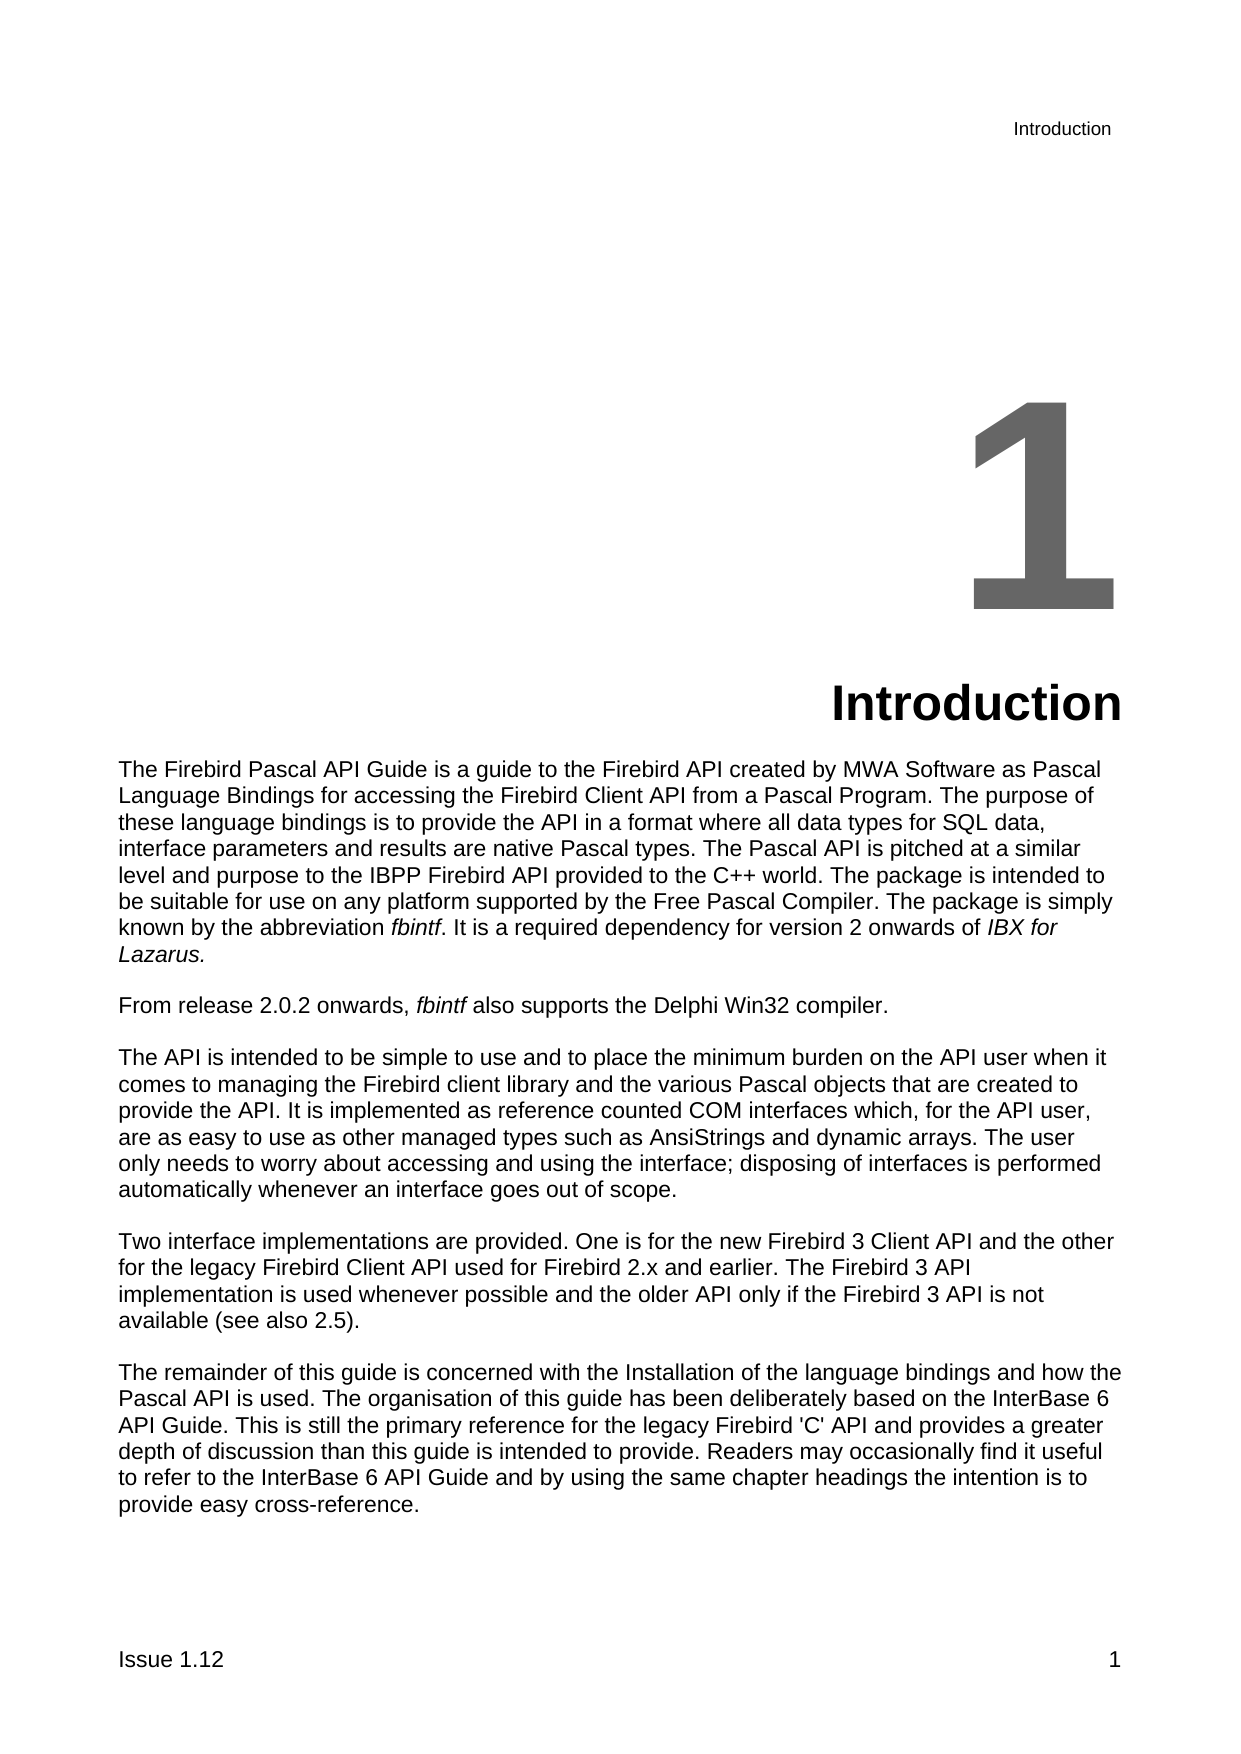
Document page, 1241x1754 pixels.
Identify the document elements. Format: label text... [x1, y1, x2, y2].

text The remainder of this guide is concerned with the Installation of the language bindings and how the Pascal API is used. The organisation of this guide has been deliberately based on the InterBase 6 API Guide. This is still the primary reference for the legacy Firebird 'C' API and provides a greater depth of discussion than this guide is intended to provide. Readers may occasionally find it useful to refer to the InterBase 6 API Guide and by using the same chapter headings the intention is to provide easy cross-reference. [118, 1359, 1122, 1517]
text From release 2.0.2 onwards, fbintf also supports the Delphi Win32 compiler. [118, 992, 1122, 1019]
text The Firebird Pascal API Guide is a guide to the Firebird API created by MWA Software as Pascal Language Bindings for accessing the Firebird Client API from a Pascal Program. The purpose of these language bindings is to provide the API in a format where all data types for SQL data, interface parameters and results are native Pascal types. The Pascal API is pitched at a similar level and purpose to the IBPP Firebird API provided to the C++ world. The package is intended to be suitable for use on any platform supported by the Free Pascal Compiler. The package is simply known by the abbreviation fbintf. It is a required dependency for version 2 onwards of IBX for Lazarus. [118, 756, 1122, 967]
text Two interface implementations are provided. One is for the new Firebird 3 Client API and the other for the legacy Firebird Client API used for Firebird 2.x and earlier. The Firebird 3 API implementation is used whenever possible and the older API only if the Firebird 3 API is not available (see also 2.5). [118, 1228, 1122, 1333]
text The API is intended to be simple to use and to place the minimum burden on the API user when it comes to managing the Firebird client library and the various Pascal objects that are created to provide the API. It is implemented as reference counted COM interfaces which, for the API user, are as easy to use as other managed types such as AnsiStrings and dynamic arrays. The user only needs to worry about accessing and using the interface; disposing of interfaces is performed automatically whenever an interface goes out of scope. [118, 1044, 1122, 1202]
subtitle Introduction [81, 328, 1122, 731]
